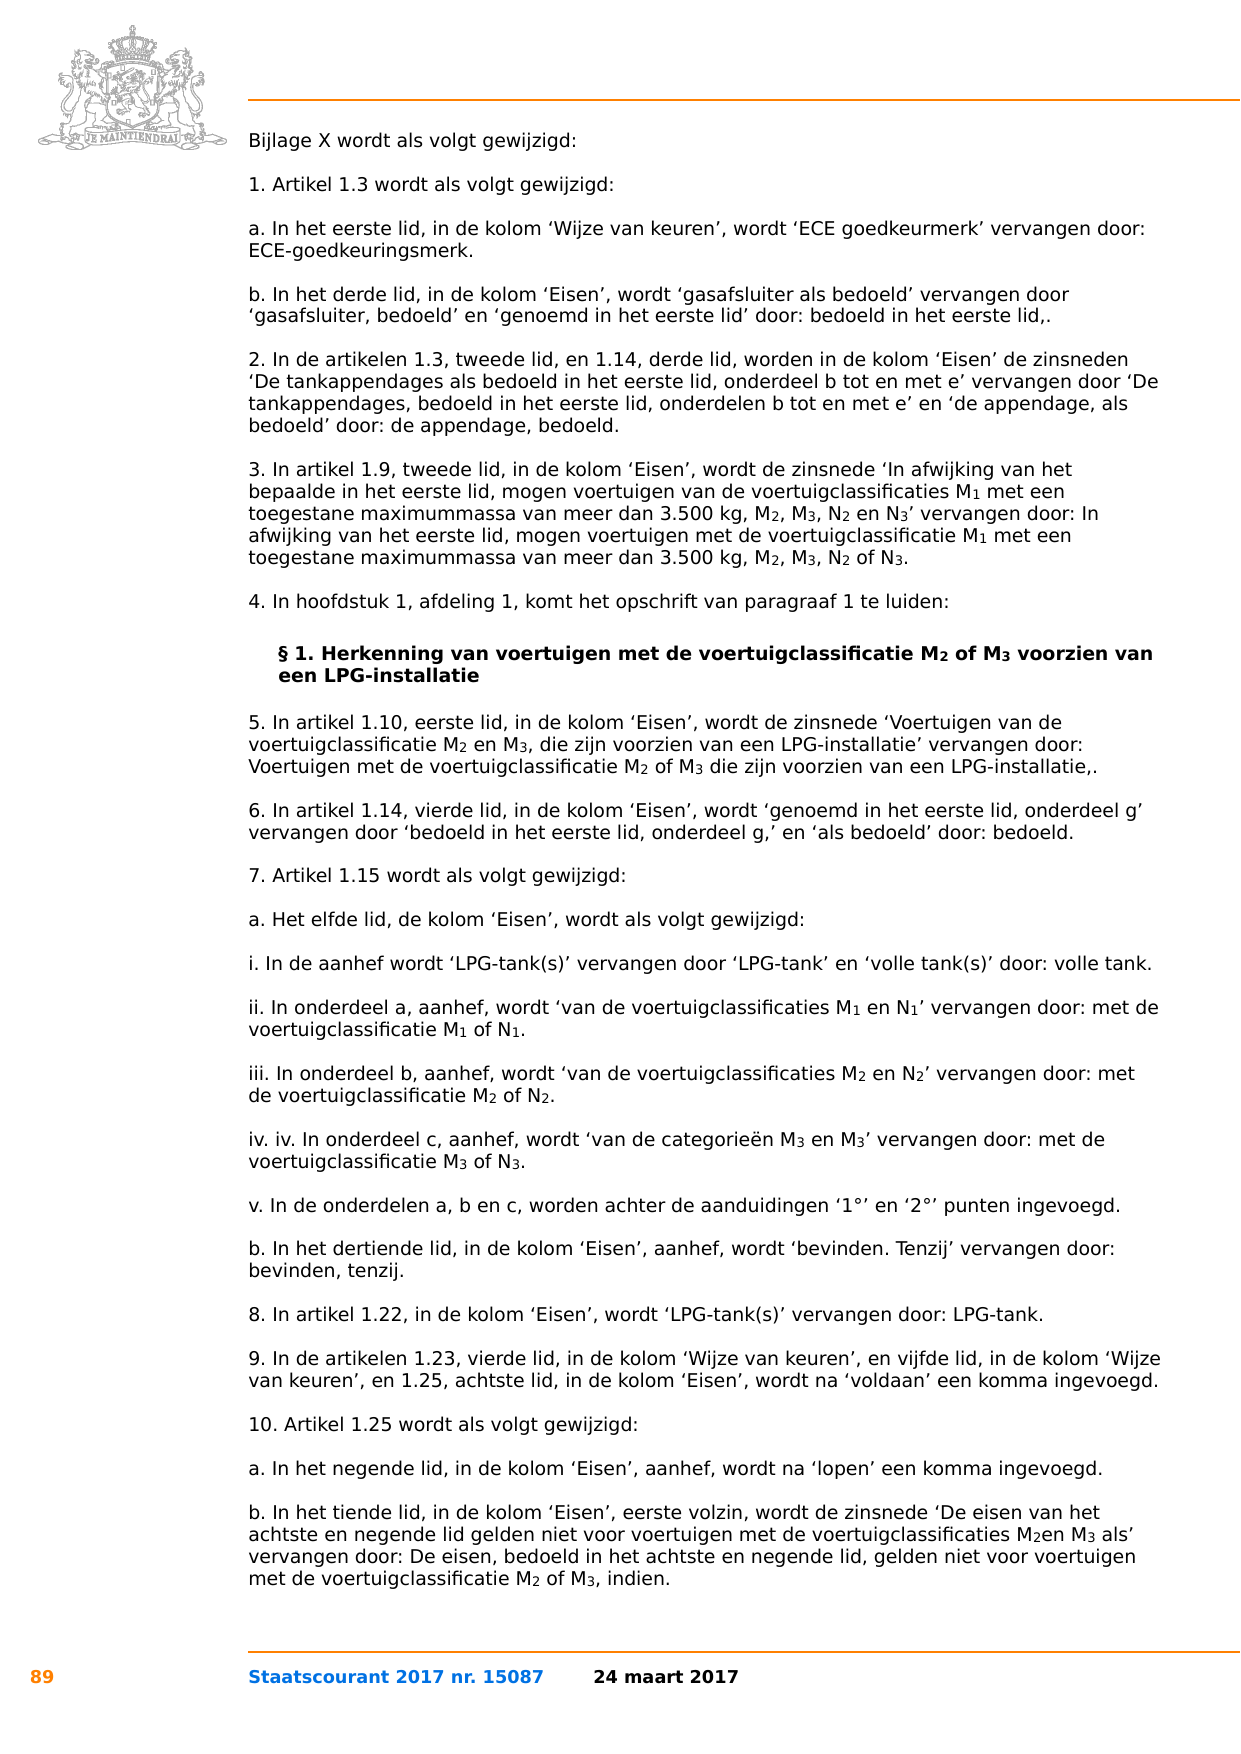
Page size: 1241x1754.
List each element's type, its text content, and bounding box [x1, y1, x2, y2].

text 9. In de artikelen 1.23, vierde lid, in de kolom ‘Wijze van keuren’, en vijfde lid, in de kolom ‘Wijze van keuren’, en 1.25, achtste lid, in de kolom ‘Eisen’, wordt na ‘voldaan’ een komma ingevoegd. [248, 1348, 1163, 1392]
text 8. In artikel 1.22, in de kolom ‘Eisen’, wordt ‘LPG-tank(s)’ vervangen door: LPG-tank. [248, 1304, 1163, 1326]
text i. In de aanhef wordt ‘LPG-tank(s)’ vervangen door ‘LPG-tank’ en ‘volle tank(s)’ door: volle tank. [248, 953, 1163, 975]
text 1. Artikel 1.3 wordt als volgt gewijzigd: [248, 174, 1163, 196]
text 7. Artikel 1.15 wordt als volgt gewijzigd: [248, 865, 1163, 887]
text b. In het tiende lid, in de kolom ‘Eisen’, eerste volzin, wordt de zinsnede ‘De eisen van het achtste en negende lid gelden niet voor voertuigen met de voertuigclassificaties M2en M3 als’ vervangen door: De eisen, bedoeld in het achtste en negende lid, gelden niet voor voertuigen met de voertuigclassificatie M2 of M3, indien. [248, 1502, 1163, 1589]
text 10. Artikel 1.25 wordt als volgt gewijzigd: [248, 1414, 1163, 1436]
text Bijlage X wordt als volgt gewijzigd: [248, 130, 1163, 152]
text b. In het derde lid, in de kolom ‘Eisen’, wordt ‘gasafsluiter als bedoeld’ vervangen door ‘gasafsluiter, bedoeld’ en ‘genoemd in het eerste lid’ door: bedoeld in het eerste lid,. [248, 283, 1163, 327]
subtitle § 1. Herkenning van voertuigen met de voertuigclassificatie M2 of M3 voorzien van een LPG-installatie [278, 643, 1163, 687]
text 4. In hoofdstuk 1, afdeling 1, komt het opschrift van paragraaf 1 te luiden: [248, 591, 1163, 613]
text 6. In artikel 1.14, vierde lid, in de kolom ‘Eisen’, wordt ‘genoemd in het eerste lid, onderdeel g’ vervangen door ‘bedoeld in het eerste lid, onderdeel g,’ en ‘als bedoeld’ door: bedoeld. [248, 799, 1163, 843]
text a. Het elfde lid, de kolom ‘Eisen’, wordt als volgt gewijzigd: [248, 909, 1163, 931]
text iii. In onderdeel b, aanhef, wordt ‘van de voertuigclassificaties M2 en N2’ vervangen door: met de voertuigclassificatie M2 of N2. [248, 1063, 1163, 1107]
text ii. In onderdeel a, aanhef, wordt ‘van de voertuigclassificaties M1 en N1’ vervangen door: met de voertuigclassificatie M1 of N1. [248, 997, 1163, 1041]
text b. In het dertiende lid, in de kolom ‘Eisen’, aanhef, wordt ‘bevinden. Tenzij’ vervangen door: bevinden, tenzij. [248, 1238, 1163, 1282]
text 3. In artikel 1.9, tweede lid, in de kolom ‘Eisen’, wordt de zinsnede ‘In afwijking van het bepaalde in het eerste lid, mogen voertuigen van de voertuigclassificaties M1 met een toegestane maximummassa van meer dan 3.500 kg, M2, M3, N2 en N3’ vervangen door: In afwijking van het eerste lid, mogen voertuigen met de voertuigclassificatie M1 met een toegestane maximummassa van meer dan 3.500 kg, M2, M3, N2 of N3. [248, 459, 1163, 569]
text v. In de onderdelen a, b en c, worden achter de aanduidingen ‘1°’ en ‘2°’ punten ingevoegd. [248, 1194, 1163, 1216]
picture [38, 25, 227, 150]
text a. In het eerste lid, in de kolom ‘Wijze van keuren’, wordt ‘ECE goedkeurmerk’ vervangen door: ECE-goedkeuringsmerk. [248, 218, 1163, 262]
text 2. In de artikelen 1.3, tweede lid, en 1.14, derde lid, worden in de kolom ‘Eisen’ de zinsneden ‘De tankappendages als bedoeld in het eerste lid, onderdeel b tot en met e’ vervangen door ‘De tankappendages, bedoeld in het eerste lid, onderdelen b tot en met e’ en ‘de appendage, als bedoeld’ door: de appendage, bedoeld. [248, 349, 1163, 437]
text a. In het negende lid, in de kolom ‘Eisen’, aanhef, wordt na ‘lopen’ een komma ingevoegd. [248, 1458, 1163, 1480]
text 5. In artikel 1.10, eerste lid, in de kolom ‘Eisen’, wordt de zinsnede ‘Voertuigen van de voertuigclassificatie M2 en M3, die zijn voorzien van een LPG-installatie’ vervangen door: Voertuigen met de voertuigclassificatie M2 of M3 die zijn voorzien van een LPG-installatie,. [248, 712, 1163, 778]
text iv. iv. In onderdeel c, aanhef, wordt ‘van de categorieën M3 en M3’ vervangen door: met de voertuigclassificatie M3 of N3. [248, 1129, 1163, 1173]
